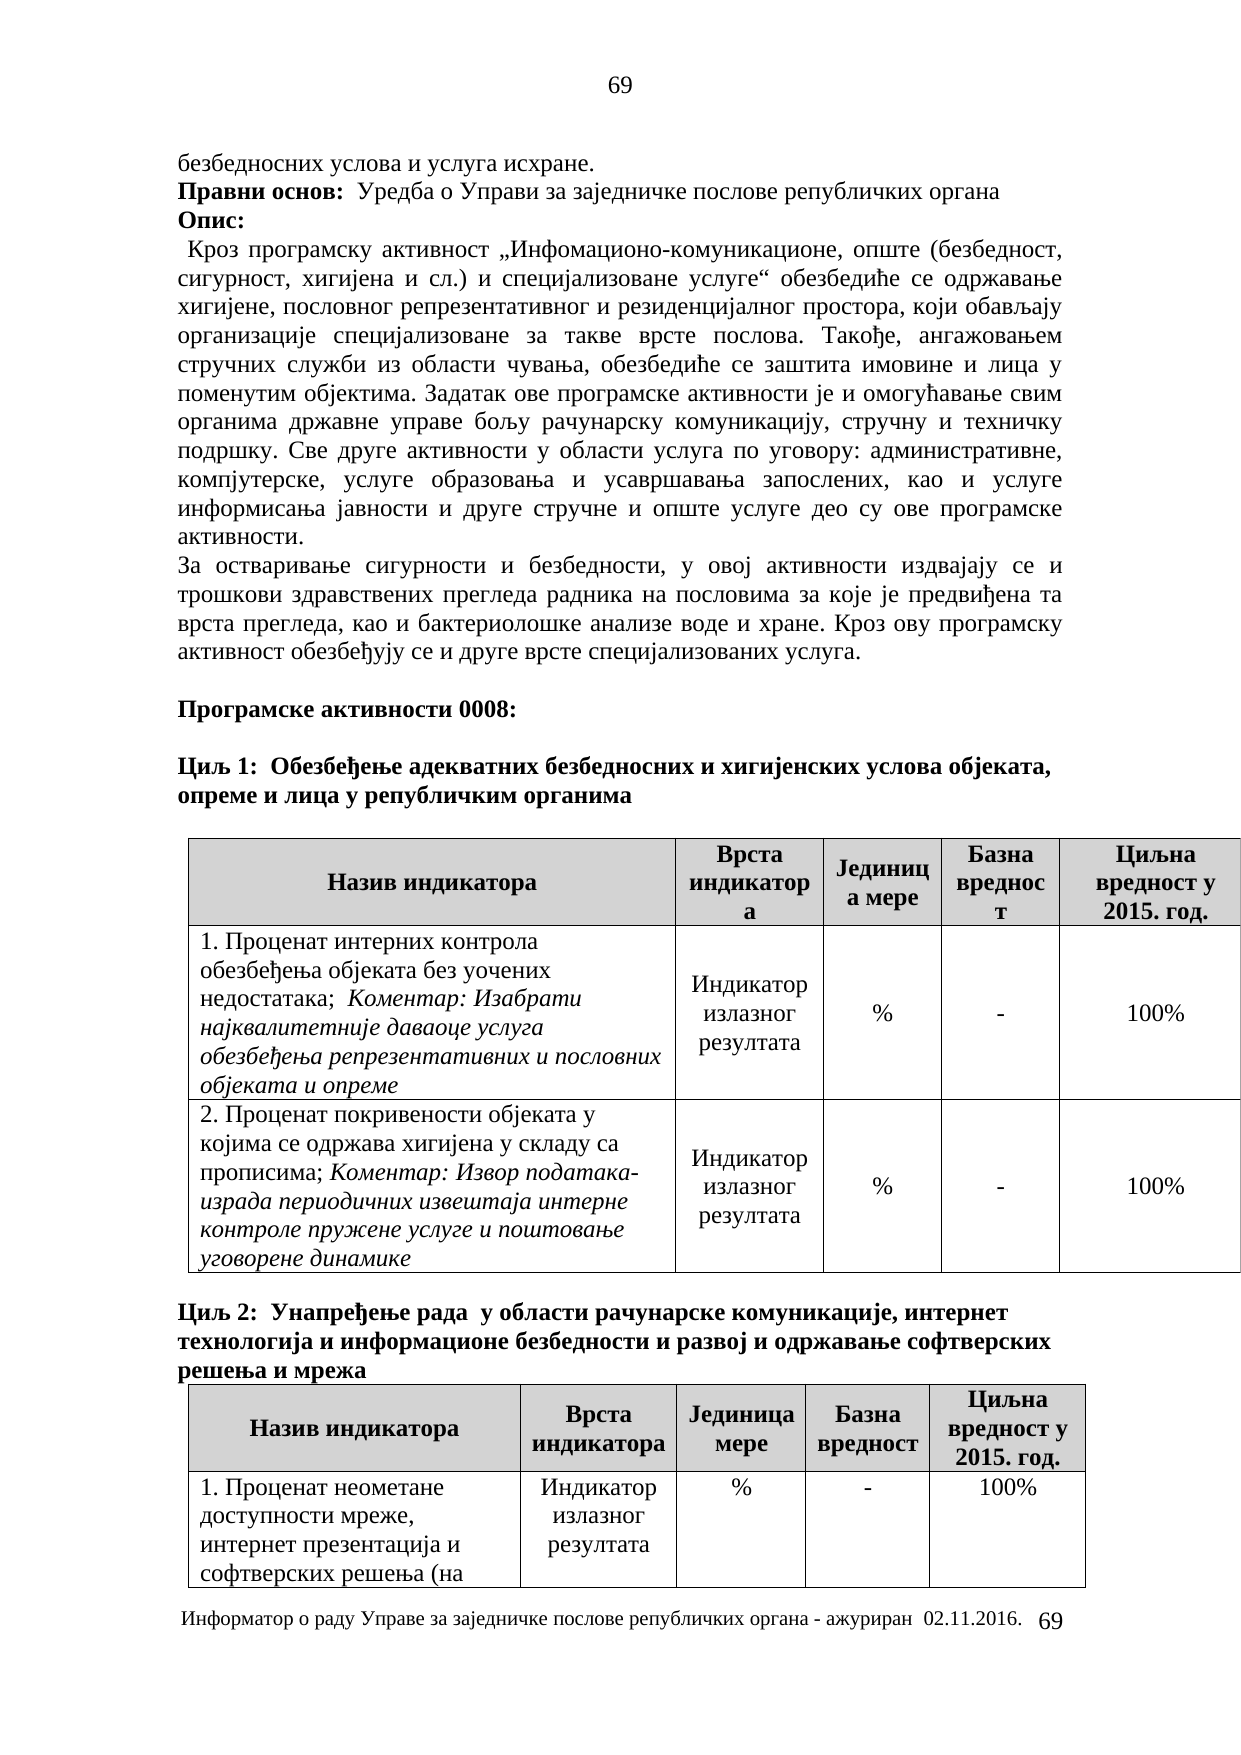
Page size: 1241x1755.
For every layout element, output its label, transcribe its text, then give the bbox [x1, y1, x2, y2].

table_cell 1. Проценат неометане доступности мреже, интернет презентација и софтверских решења (на [189, 1472, 520, 1587]
table_cell Индикатор излазног резултата [676, 926, 823, 1098]
table_cell % [824, 1100, 941, 1272]
table_header Јединица мере [824, 839, 941, 925]
table_cell % [677, 1472, 805, 1587]
table_cell - [806, 1472, 929, 1587]
table_header Циљна вредност у 2015. год. [1060, 839, 1240, 925]
table_cell 100% [930, 1472, 1085, 1587]
table_cell - [942, 1100, 1059, 1272]
text безбедносних услова и услуга исхране. Правни основ: Уредба о Управи за заједничке послове републичких органа [177, 148, 1063, 205]
table_cell - [942, 926, 1059, 1098]
text Циљ 1: Обезбеђење адекватних безбедносних и хигијенских услова објеката, опреме и лица у републичким органима [177, 723, 1063, 809]
table_header Врста индикатора [676, 839, 823, 925]
table_cell Индикатор излазног резултата [521, 1472, 676, 1587]
table_header Базна вредност [806, 1385, 929, 1471]
table_header Јединица мере [677, 1385, 805, 1471]
table_cell 1. Проценат интерних контрола обезбеђења објеката без уочених недостатака; Kоментар: Изабрати најквалитетније даваоце услуга обезбеђења репрезентативних и пословних објеката и опреме [189, 926, 675, 1098]
text Кроз програмску активност „Инфомационо-комуникационе, опште (безбедност, сигурност, хигијена и сл.) и специјализоване услуге“ обезбедиће се одржавање хигијене, пословног репрезентативног и резиденцијалног простора, који обављају организације специјализоване за такве врсте послова. Такође, ангажовањем стручних служби из области чувања, обезбедиће се заштита имовине и лица у поменутим објектима. Задатак ове програмске активности је и омогућавање свим органима државне управе бољу рачунарску комуникацију, стручну и техничку подршку. Све друге активности у области услуга по уговору: административне, компјутерске, услуге образовања и усавршавања запослених, као и услуге информисања јавности и друге стручне и опште услуге део су ове програмске активности. За остваривање сигурности и безбедности, у овој активности издвајају се и трошкови здравствених прегледа радника на пословима за које је предвиђена та врста прегледа, као и бактериолошке анализе воде и хране. Кроз ову програмску активност обезбеђују сe и друге врсте специјализованих услуга. [177, 234, 1063, 665]
table_header Назив индикатора [189, 1385, 520, 1471]
table_cell 100% [1060, 926, 1240, 1098]
text Опис: [177, 205, 1063, 234]
table_header Базна вредност [942, 839, 1059, 925]
table_header Назив индикатора [189, 839, 675, 925]
table_cell Индикатор излазног резултата [676, 1100, 823, 1272]
table_cell 2. Проценат покривености објеката у којима се одржава хигијена у складу са прописима; Коментар: Извор података-израда периодичних извештаја интерне контроле пружене услуге и поштовање уговорене динамике [189, 1100, 675, 1272]
text Циљ 2: Унапређење рада у области рачунарске комуникације, интернет технологија и информационе безбедности и развој и одржавање софтверских решења и мрежа [177, 1273, 1063, 1383]
text Програмске активности 0008: [177, 694, 1063, 723]
table_cell 100% [1060, 1100, 1240, 1272]
table_header Циљна вредност у 2015. год. [930, 1385, 1085, 1471]
table_header Врста индикатора [521, 1385, 676, 1471]
table_cell % [824, 926, 941, 1098]
